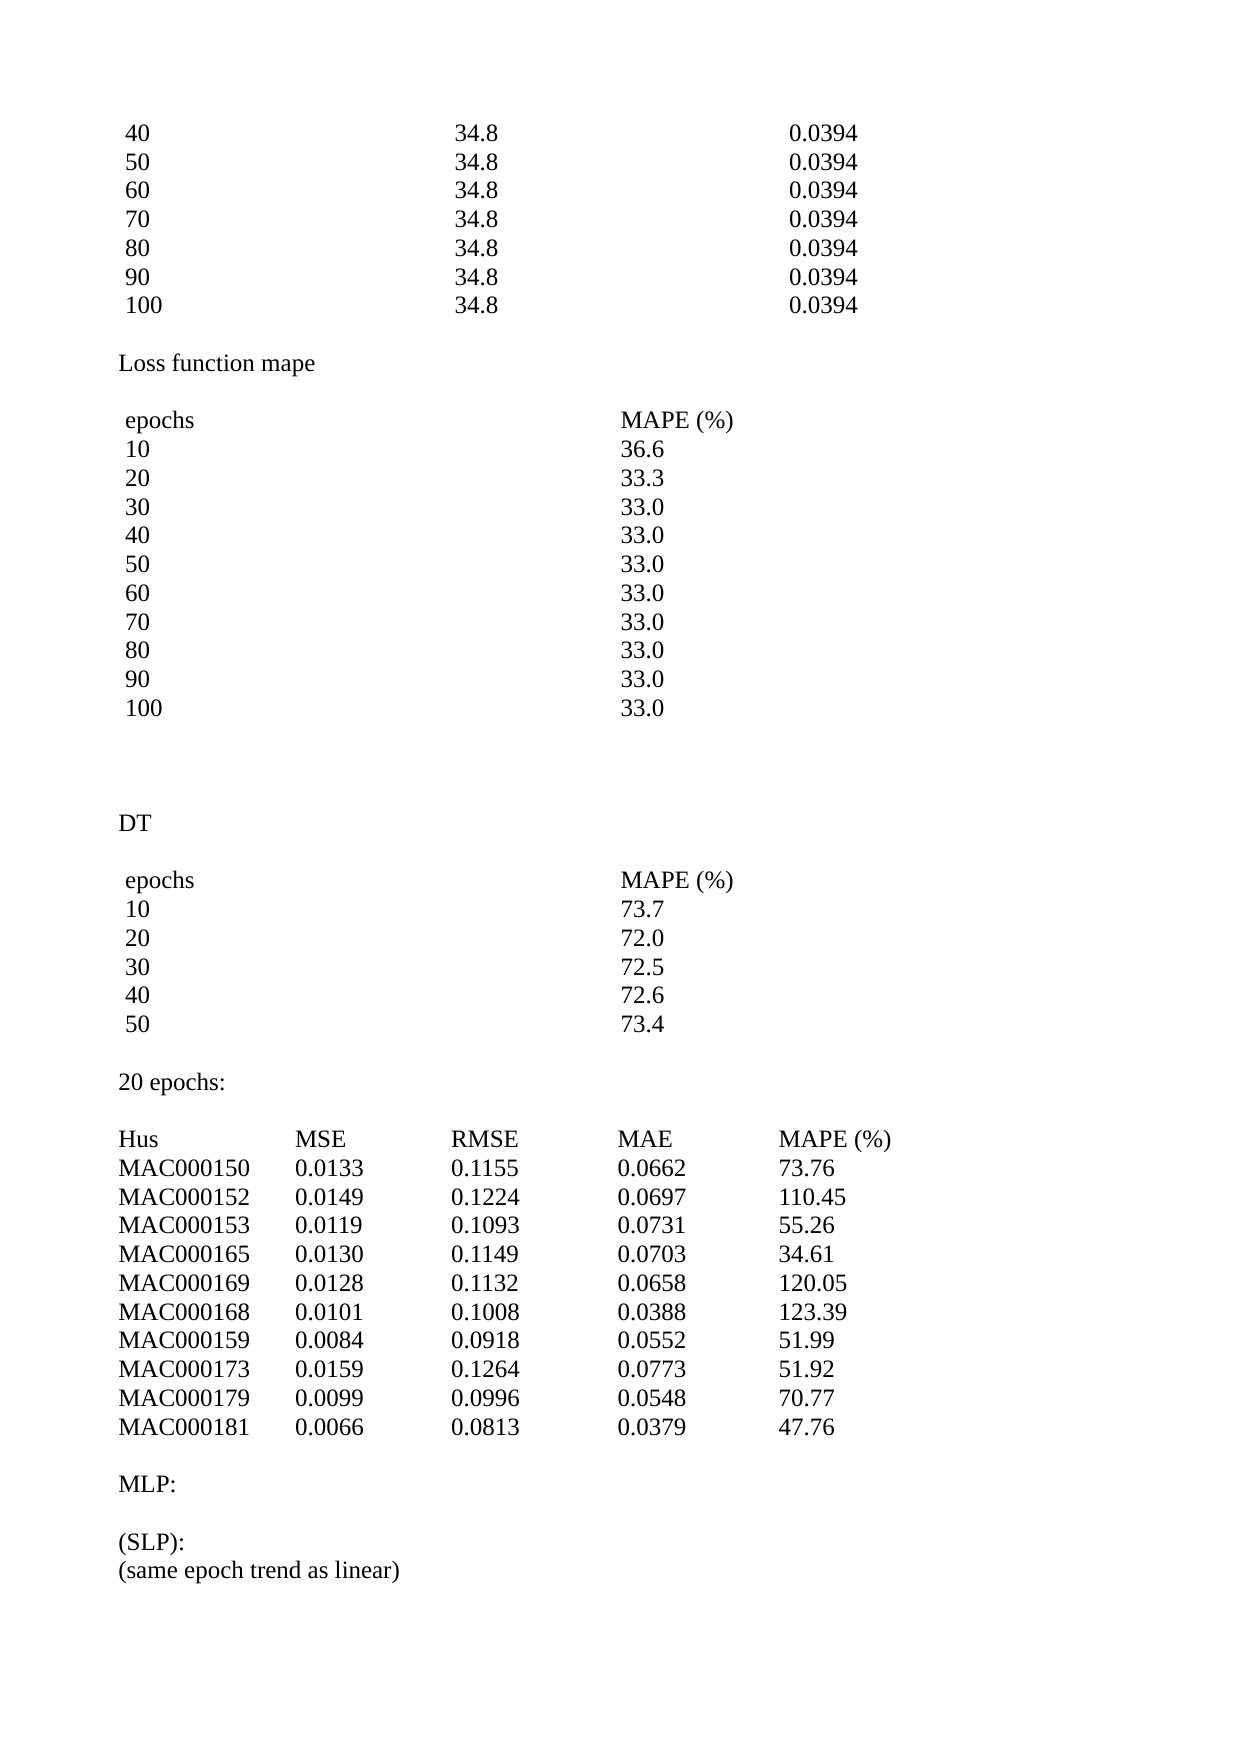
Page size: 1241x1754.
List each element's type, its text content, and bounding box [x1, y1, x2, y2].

table_cell 0.0119 [295, 1211, 451, 1239]
table_cell 33.0 [620, 492, 1123, 521]
table_cell 0.1093 [451, 1211, 617, 1239]
table_cell 30 [125, 952, 620, 981]
table_cell 34.61 [778, 1239, 1045, 1268]
table_header MAPE (%) [778, 1124, 1045, 1153]
table_cell 0.1224 [451, 1182, 617, 1211]
table_cell MAC000179 [118, 1383, 295, 1412]
table_cell 0.0394 [789, 204, 1123, 233]
table_cell 0.0773 [617, 1354, 778, 1383]
table_cell 33.0 [620, 549, 1123, 578]
table_cell 0.0101 [295, 1297, 451, 1326]
table_cell 34.8 [454, 204, 789, 233]
text Loss function mape [118, 348, 1122, 377]
table_cell 0.0697 [617, 1182, 778, 1211]
table_cell 60 [125, 176, 454, 204]
table_cell 123.39 [778, 1297, 1045, 1326]
table_header MSE [295, 1124, 451, 1153]
table_cell 20 [125, 463, 620, 492]
table_cell 0.0128 [295, 1268, 451, 1297]
table_cell 70.77 [778, 1383, 1045, 1412]
table_cell 72.5 [620, 952, 1123, 981]
table_cell 0.0394 [789, 291, 1123, 319]
table_cell 0.0658 [617, 1268, 778, 1297]
table_cell MAC000165 [118, 1239, 295, 1268]
table_header MAE [617, 1124, 778, 1153]
table_cell 80 [125, 233, 454, 262]
table_header epochs [125, 866, 620, 894]
table_cell 34.8 [454, 118, 789, 147]
table_cell 36.6 [620, 434, 1123, 463]
table_cell 33.0 [620, 636, 1123, 664]
table_cell 34.8 [454, 176, 789, 204]
table_cell 33.0 [620, 521, 1123, 549]
table_cell 33.0 [620, 578, 1123, 607]
table_header MAPE (%) [620, 866, 1123, 894]
table_cell MAC000169 [118, 1268, 295, 1297]
table_cell MAC000173 [118, 1354, 295, 1383]
table_cell 72.0 [620, 923, 1123, 952]
table_cell 51.92 [778, 1354, 1045, 1383]
table_cell 80 [125, 636, 620, 664]
table_cell 50 [125, 549, 620, 578]
table_cell 0.0548 [617, 1383, 778, 1412]
table_cell MAC000181 [118, 1412, 295, 1441]
table_cell 0.1155 [451, 1153, 617, 1182]
table_cell 60 [125, 578, 620, 607]
table_cell 33.0 [620, 693, 1123, 722]
table_cell 51.99 [778, 1326, 1045, 1354]
table_cell 0.0394 [789, 118, 1123, 147]
table_header MAPE (%) [620, 406, 1123, 434]
table_cell 0.0394 [789, 262, 1123, 291]
table_cell 73.7 [620, 894, 1123, 923]
table_cell 34.8 [454, 291, 789, 319]
table_cell MAC000159 [118, 1326, 295, 1354]
table_cell 72.6 [620, 981, 1123, 1009]
text 20 epochs: [118, 1067, 1122, 1096]
text MLP: [118, 1469, 1122, 1498]
table_cell MAC000168 [118, 1297, 295, 1326]
table_cell 30 [125, 492, 620, 521]
table_cell 0.0918 [451, 1326, 617, 1354]
table_cell 0.1008 [451, 1297, 617, 1326]
table_cell 0.0066 [295, 1412, 451, 1441]
table_cell 73.76 [778, 1153, 1045, 1182]
table_cell 33.3 [620, 463, 1123, 492]
table_cell 100 [125, 291, 454, 319]
table_cell 70 [125, 204, 454, 233]
table_cell 0.0084 [295, 1326, 451, 1354]
text DT [118, 808, 1122, 837]
table_cell 0.0394 [789, 176, 1123, 204]
table_cell 90 [125, 262, 454, 291]
table_cell 90 [125, 664, 620, 693]
table_cell 120.05 [778, 1268, 1045, 1297]
table_cell 34.8 [454, 147, 789, 176]
table_cell 0.0388 [617, 1297, 778, 1326]
table_cell 47.76 [778, 1412, 1045, 1441]
table_cell MAC000150 [118, 1153, 295, 1182]
table_cell 40 [125, 981, 620, 1009]
table_cell 0.1264 [451, 1354, 617, 1383]
table_cell 0.0813 [451, 1412, 617, 1441]
table_cell 0.1149 [451, 1239, 617, 1268]
table_cell 110.45 [778, 1182, 1045, 1211]
table_cell 40 [125, 521, 620, 549]
table_cell 0.1132 [451, 1268, 617, 1297]
table_cell 0.0149 [295, 1182, 451, 1211]
table_cell MAC000153 [118, 1211, 295, 1239]
table_cell 34.8 [454, 262, 789, 291]
table_cell 100 [125, 693, 620, 722]
table_cell 0.0731 [617, 1211, 778, 1239]
table_cell 10 [125, 434, 620, 463]
table_cell 0.0662 [617, 1153, 778, 1182]
table_cell 33.0 [620, 607, 1123, 636]
table_header Hus [118, 1124, 295, 1153]
text (SLP): [118, 1527, 1122, 1556]
table_header epochs [125, 406, 620, 434]
table_cell 0.0996 [451, 1383, 617, 1412]
table_cell 70 [125, 607, 620, 636]
table_cell 0.0394 [789, 233, 1123, 262]
table_cell 40 [125, 118, 454, 147]
table_cell 33.0 [620, 664, 1123, 693]
table_cell 20 [125, 923, 620, 952]
table_header RMSE [451, 1124, 617, 1153]
table_cell 0.0133 [295, 1153, 451, 1182]
table_cell 10 [125, 894, 620, 923]
table_cell 50 [125, 1009, 620, 1038]
table_cell 50 [125, 147, 454, 176]
table_cell 0.0379 [617, 1412, 778, 1441]
text (same epoch trend as linear) [118, 1556, 1122, 1584]
table_cell 0.0159 [295, 1354, 451, 1383]
table_cell 0.0552 [617, 1326, 778, 1354]
table_cell 73.4 [620, 1009, 1123, 1038]
table_cell 0.0099 [295, 1383, 451, 1412]
table_cell 0.0130 [295, 1239, 451, 1268]
table_cell MAC000152 [118, 1182, 295, 1211]
table_cell 0.0394 [789, 147, 1123, 176]
table_cell 34.8 [454, 233, 789, 262]
table_cell 55.26 [778, 1211, 1045, 1239]
table_cell 0.0703 [617, 1239, 778, 1268]
